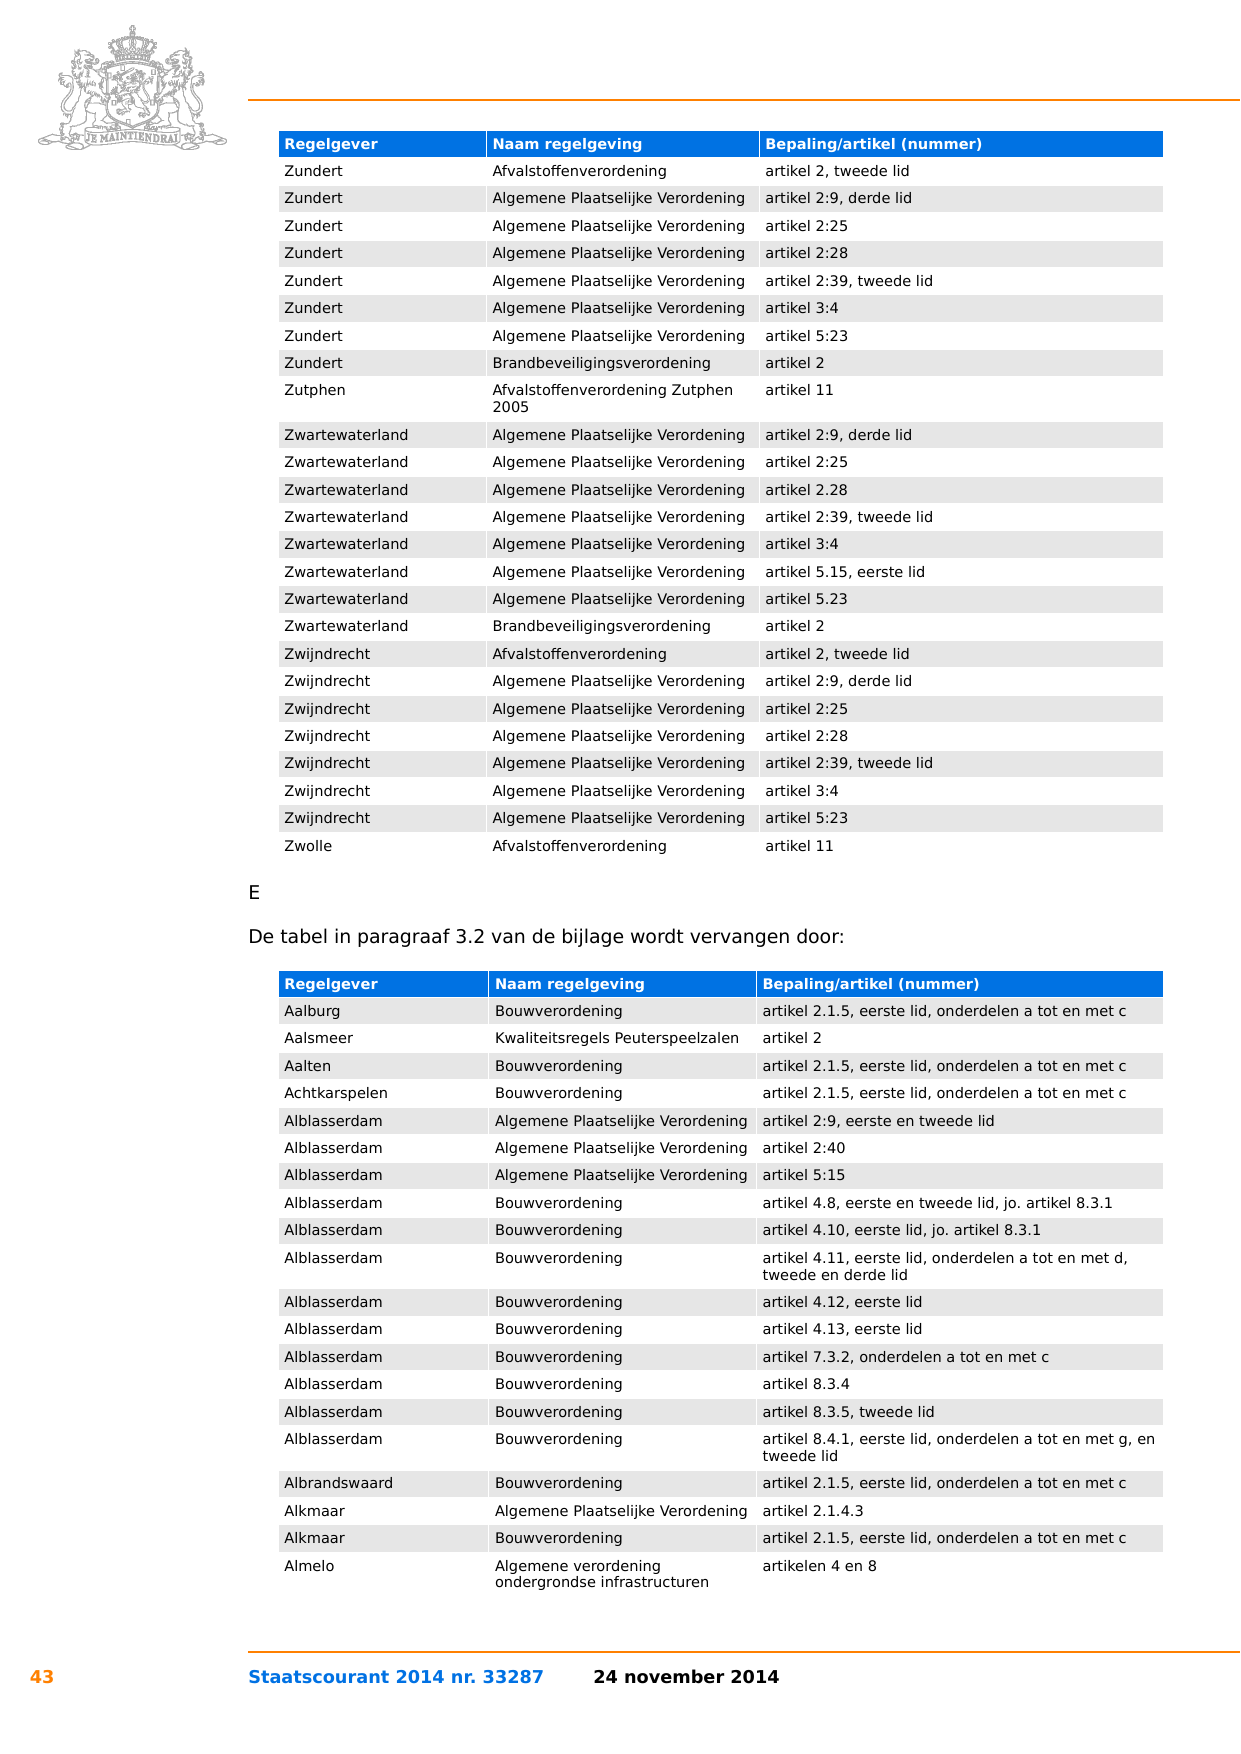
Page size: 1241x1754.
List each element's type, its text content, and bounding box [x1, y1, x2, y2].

table_cell Bouwverordening [489, 1399, 756, 1425]
table_cell Algemene Plaatselijke Verordening [489, 1163, 756, 1189]
table_cell Zwartewaterland [279, 504, 486, 530]
table_cell Alblasserdam [279, 1218, 488, 1244]
table_cell Algemene Plaatselijke Verordening [487, 504, 759, 530]
picture [38, 25, 227, 150]
table_cell artikel 3:4 [760, 295, 1163, 322]
table_cell Zundert [279, 323, 486, 349]
table_cell artikel 2.1.5, eerste lid, onderdelen a tot en met c [757, 998, 1163, 1024]
table_cell Bouwverordening [489, 1190, 756, 1216]
table_cell Bouwverordening [489, 1245, 756, 1288]
table_cell Zwartewaterland [279, 531, 486, 558]
table_cell Alblasserdam [279, 1108, 488, 1134]
table_cell artikel 4.8, eerste en tweede lid, jo. artikel 8.3.1 [757, 1190, 1163, 1216]
table_cell artikel 2:25 [760, 696, 1163, 722]
table_cell Bouwverordening [489, 1317, 756, 1343]
table_cell artikel 3:4 [760, 531, 1163, 558]
table_cell Zundert [279, 268, 486, 294]
table_cell artikel 2.1.4.3 [757, 1498, 1163, 1524]
table_cell Afvalstoffenverordening [487, 833, 759, 859]
table_cell artikel 2:9, derde lid [760, 422, 1163, 448]
table_cell artikel 2 [760, 614, 1163, 640]
table_cell Algemene Plaatselijke Verordening [487, 778, 759, 804]
table_cell artikel 5.23 [760, 586, 1163, 613]
table_cell artikel 4.13, eerste lid [757, 1317, 1163, 1343]
table_header Regelgever [279, 971, 488, 997]
table_cell Zwijndrecht [279, 723, 486, 749]
table_cell Algemene Plaatselijke Verordening [487, 422, 759, 448]
table_cell Bouwverordening [489, 1371, 756, 1398]
table_header Naam regelgeving [487, 131, 759, 157]
table_cell Bouwverordening [489, 1471, 756, 1497]
table_cell artikel 8.3.4 [757, 1371, 1163, 1398]
table_cell artikel 3:4 [760, 778, 1163, 804]
table_cell Algemene Plaatselijke Verordening [487, 268, 759, 294]
table_cell Aalburg [279, 998, 488, 1024]
table_cell Bouwverordening [489, 1525, 756, 1552]
table_cell Almelo [279, 1553, 488, 1596]
table_cell artikel 8.3.5, tweede lid [757, 1399, 1163, 1425]
table_cell Alblasserdam [279, 1190, 488, 1216]
table_cell artikel 5:15 [757, 1163, 1163, 1189]
table_cell Zundert [279, 350, 486, 376]
table_cell Alblasserdam [279, 1163, 488, 1189]
table_cell Albrandswaard [279, 1471, 488, 1497]
table_cell Alblasserdam [279, 1344, 488, 1370]
table_header Naam regelgeving [489, 971, 756, 997]
table_cell Zwartewaterland [279, 422, 486, 448]
table_cell Zwijndrecht [279, 778, 486, 804]
table_cell Algemene Plaatselijke Verordening [489, 1135, 756, 1162]
table_cell Zwijndrecht [279, 805, 486, 832]
table_cell Algemene Plaatselijke Verordening [487, 559, 759, 585]
table_cell artikel 2.28 [760, 477, 1163, 503]
table_cell Zwartewaterland [279, 477, 486, 503]
table_cell Algemene Plaatselijke Verordening [487, 586, 759, 613]
table_cell Zwijndrecht [279, 641, 486, 667]
table_cell artikel 2 [760, 350, 1163, 376]
table_cell Algemene Plaatselijke Verordening [487, 449, 759, 476]
table_cell Afvalstoffenverordening [487, 158, 759, 185]
table_cell Achtkarspelen [279, 1080, 488, 1107]
table_cell artikel 5:23 [760, 323, 1163, 349]
table_cell Algemene Plaatselijke Verordening [487, 186, 759, 212]
table_cell Alblasserdam [279, 1399, 488, 1425]
table_cell artikel 2.1.5, eerste lid, onderdelen a tot en met c [757, 1053, 1163, 1079]
table_cell Brandbeveiligingsverordening [487, 350, 759, 376]
table_cell Algemene Plaatselijke Verordening [487, 531, 759, 558]
table_cell Alblasserdam [279, 1317, 488, 1343]
table_cell Kwaliteitsregels Peuterspeelzalen [489, 1026, 756, 1052]
table_cell Bouwverordening [489, 1053, 756, 1079]
table_cell artikel 2.1.5, eerste lid, onderdelen a tot en met c [757, 1471, 1163, 1497]
table_cell artikel 2:39, tweede lid [760, 268, 1163, 294]
table_cell Algemene Plaatselijke Verordening [487, 295, 759, 322]
table_header Bepaling/artikel (nummer) [757, 971, 1163, 997]
table_cell artikel 2.1.5, eerste lid, onderdelen a tot en met c [757, 1080, 1163, 1107]
table_cell Zwartewaterland [279, 449, 486, 476]
table_cell Alblasserdam [279, 1245, 488, 1288]
table_cell artikel 4.11, eerste lid, onderdelen a tot en met d, tweede en derde lid [757, 1245, 1163, 1288]
table_cell artikel 2:39, tweede lid [760, 751, 1163, 777]
table_cell artikel 2:9, derde lid [760, 186, 1163, 212]
table_cell artikel 2:9, derde lid [760, 669, 1163, 695]
table_cell artikel 4.10, eerste lid, jo. artikel 8.3.1 [757, 1218, 1163, 1244]
table_cell artikel 2:40 [757, 1135, 1163, 1162]
table_cell Afvalstoffenverordening [487, 641, 759, 667]
table_cell Algemene verordening ondergrondse infrastructuren [489, 1553, 756, 1596]
table_cell Aalten [279, 1053, 488, 1079]
table_cell Aalsmeer [279, 1026, 488, 1052]
table_cell Bouwverordening [489, 1344, 756, 1370]
table_cell artikel 5.15, eerste lid [760, 559, 1163, 585]
table_cell artikel 4.12, eerste lid [757, 1289, 1163, 1316]
table_cell artikel 2:25 [760, 449, 1163, 476]
table_cell Algemene Plaatselijke Verordening [487, 323, 759, 349]
table_header Bepaling/artikel (nummer) [760, 131, 1163, 157]
table_cell Alblasserdam [279, 1289, 488, 1316]
table_cell artikel 7.3.2, onderdelen a tot en met c [757, 1344, 1163, 1370]
table_cell Alblasserdam [279, 1371, 488, 1398]
table_cell Algemene Plaatselijke Verordening [487, 477, 759, 503]
table_cell Zwijndrecht [279, 696, 486, 722]
table_cell artikel 11 [760, 378, 1163, 421]
table_header Regelgever [279, 131, 486, 157]
table_cell artikel 5:23 [760, 805, 1163, 832]
table_cell Zundert [279, 186, 486, 212]
table_cell Alkmaar [279, 1498, 488, 1524]
table_cell artikel 2.1.5, eerste lid, onderdelen a tot en met c [757, 1525, 1163, 1552]
table_cell artikel 2 [757, 1026, 1163, 1052]
table_cell artikelen 4 en 8 [757, 1553, 1163, 1596]
table_cell Algemene Plaatselijke Verordening [487, 213, 759, 239]
table_cell Alkmaar [279, 1525, 488, 1552]
text De tabel in paragraaf 3.2 van de bijlage wordt vervangen door: [248, 926, 1163, 948]
table_cell Algemene Plaatselijke Verordening [487, 805, 759, 832]
table_cell artikel 2, tweede lid [760, 158, 1163, 185]
table_cell Bouwverordening [489, 1080, 756, 1107]
table_cell Alblasserdam [279, 1426, 488, 1469]
table_cell Bouwverordening [489, 1289, 756, 1316]
table_cell Zwartewaterland [279, 559, 486, 585]
table_cell Afvalstoffenverordening Zutphen 2005 [487, 378, 759, 421]
table_cell Zwartewaterland [279, 614, 486, 640]
table_cell Algemene Plaatselijke Verordening [487, 696, 759, 722]
table_cell Algemene Plaatselijke Verordening [487, 241, 759, 267]
table_cell Zwijndrecht [279, 751, 486, 777]
table_cell Algemene Plaatselijke Verordening [487, 751, 759, 777]
table_cell Zundert [279, 158, 486, 185]
table_cell Zutphen [279, 378, 486, 421]
text E [248, 882, 1163, 904]
table_cell artikel 2:25 [760, 213, 1163, 239]
table_cell Zundert [279, 295, 486, 322]
table_cell Bouwverordening [489, 1218, 756, 1244]
table_cell artikel 11 [760, 833, 1163, 859]
table_cell Bouwverordening [489, 1426, 756, 1469]
table_cell artikel 2:28 [760, 723, 1163, 749]
table_cell artikel 2:39, tweede lid [760, 504, 1163, 530]
table_cell artikel 8.4.1, eerste lid, onderdelen a tot en met g, en tweede lid [757, 1426, 1163, 1469]
table_cell artikel 2:9, eerste en tweede lid [757, 1108, 1163, 1134]
table_cell Algemene Plaatselijke Verordening [489, 1108, 756, 1134]
table_cell artikel 2:28 [760, 241, 1163, 267]
table_cell Brandbeveiligingsverordening [487, 614, 759, 640]
table_cell Alblasserdam [279, 1135, 488, 1162]
table_cell Zundert [279, 213, 486, 239]
table_cell artikel 2, tweede lid [760, 641, 1163, 667]
table_cell Algemene Plaatselijke Verordening [489, 1498, 756, 1524]
table_cell Zwijndrecht [279, 669, 486, 695]
table_cell Zundert [279, 241, 486, 267]
table_cell Algemene Plaatselijke Verordening [487, 723, 759, 749]
table_cell Zwolle [279, 833, 486, 859]
table_cell Zwartewaterland [279, 586, 486, 613]
table_cell Bouwverordening [489, 998, 756, 1024]
table_cell Algemene Plaatselijke Verordening [487, 669, 759, 695]
